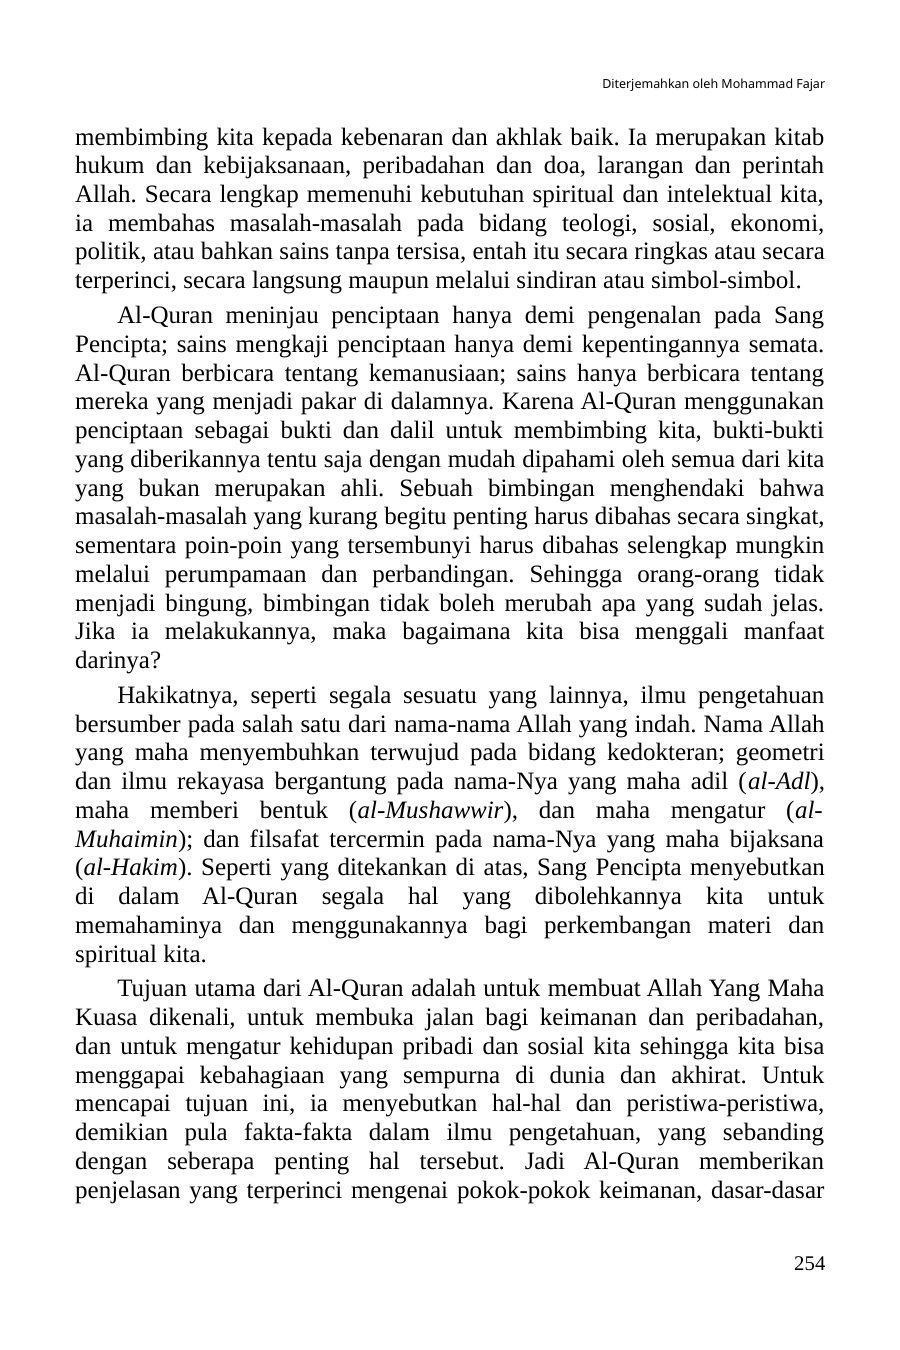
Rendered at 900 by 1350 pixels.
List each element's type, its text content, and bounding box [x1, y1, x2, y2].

text Hakikatnya, seperti segala sesuatu yang lainnya, ilmu pengetahuan bersumber pada salah satu dari nama-nama Allah yang indah. Nama Allah yang maha menyembuhkan terwujud pada bidang kedokteran; geometri dan ilmu rekayasa bergantung pada nama-Nya yang maha adil (al-Adl), maha memberi bentuk (al-Mushawwir), dan maha mengatur (al-Muhaimin); dan filsafat tercermin pada nama-Nya yang maha bijaksana (al-Hakim). Seperti yang ditekankan di atas, Sang Pencipta menyebutkan di dalam Al-Quran segala hal yang dibolehkannya kita untuk memahaminya dan menggunakannya bagi perkembangan materi dan spiritual kita. [75, 680, 825, 967]
text Tujuan utama dari Al-Quran adalah untuk membuat Allah Yang Maha Kuasa dikenali, untuk membuka jalan bagi keimanan dan peribadahan, dan untuk mengatur kehidupan pribadi dan sosial kita sehingga kita bisa menggapai kebahagiaan yang sempurna di dunia dan akhirat. Untuk mencapai tujuan ini, ia menyebutkan hal-hal dan peristiwa-peristiwa, demikian pula fakta-fakta dalam ilmu pengetahuan, yang sebanding dengan seberapa penting hal tersebut. Jadi Al-Quran memberikan penjelasan yang terperinci mengenai pokok-pokok keimanan, dasar-dasar [75, 973, 825, 1203]
text Al-Quran meninjau penciptaan hanya demi pengenalan pada Sang Pencipta; sains mengkaji penciptaan hanya demi kepentingannya semata. Al-Quran berbicara tentang kemanusiaan; sains hanya berbicara tentang mereka yang menjadi pakar di dalamnya. Karena Al-Quran menggunakan penciptaan sebagai bukti dan dalil untuk membimbing kita, bukti-bukti yang diberikannya tentu saja dengan mudah dipahami oleh semua dari kita yang bukan merupakan ahli. Sebuah bimbingan menghendaki bahwa masalah-masalah yang kurang begitu penting harus dibahas secara singkat, sementara poin-poin yang tersembunyi harus dibahas selengkap mungkin melalui perumpamaan dan perbandingan. Sehingga orang-orang tidak menjadi bingung, bimbingan tidak boleh merubah apa yang sudah jelas. Jika ia melakukannya, maka bagaimana kita bisa menggali manfaat darinya? [75, 300, 825, 674]
text membimbing kita kepada kebenaran dan akhlak baik. Ia merupakan kitab hukum dan kebijaksanaan, peribadahan dan doa, larangan dan perintah Allah. Secara lengkap memenuhi kebutuhan spiritual dan intelektual kita, ia membahas masalah-masalah pada bidang teologi, sosial, ekonomi, politik, atau bahkan sains tanpa tersisa, entah itu secara ringkas atau secara terperinci, secara langsung maupun melalui sindiran atau simbol-simbol. [75, 122, 825, 294]
